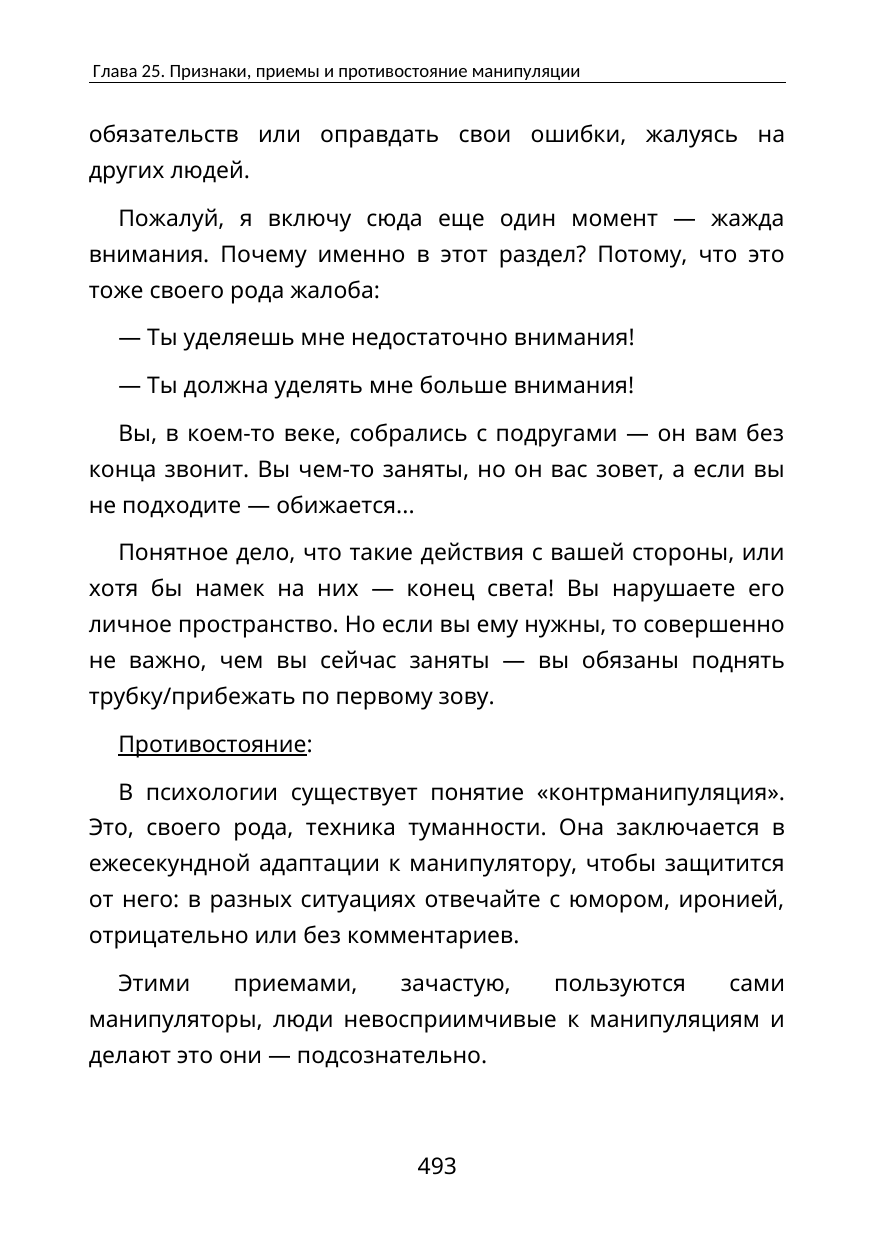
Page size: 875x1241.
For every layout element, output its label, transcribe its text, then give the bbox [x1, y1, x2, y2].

text — Ты должна уделять мне больше внимания! [88, 369, 786, 400]
text обязательств или оправдать свои ошибки, жалуясь на других людей. [88, 118, 786, 185]
text Вы, в коем-то веке, собрались с подругами — он вам без конца звонит. Вы чем-то заняты, но он вас зовет, а если вы не подходите — обижается... [88, 417, 786, 520]
text Этими приемами, зачастую, пользуются сами манипуляторы, люди невосприимчивые к манипуляциям и делают это они — подсознательно. [88, 967, 786, 1070]
text В психологии существует понятие «контрманипуляция». Это, своего рода, техника туманности. Она заключается в ежесекундной адаптации к манипулятору, чтобы защитится от него: в разных ситуациях отвечайте с юмором, иронией, отрицательно или без комментариев. [88, 775, 786, 950]
text Противостояние: [88, 728, 786, 759]
text Пожалуй, я включу сюда еще один момент — жажда внимания. Почему именно в этот раздел? Потому, что это тоже своего рода жалоба: [88, 202, 786, 305]
text — Ты уделяешь мне недостаточно внимания! [88, 321, 786, 352]
text Понятное дело, что такие действия с вашей стороны, или хотя бы намек на них — конец света! Вы нарушаете его личное пространство. Но если вы ему нужны, то совершенно не важно, чем вы сейчас заняты — вы обязаны поднять трубку/прибежать по первому зову. [88, 536, 786, 711]
